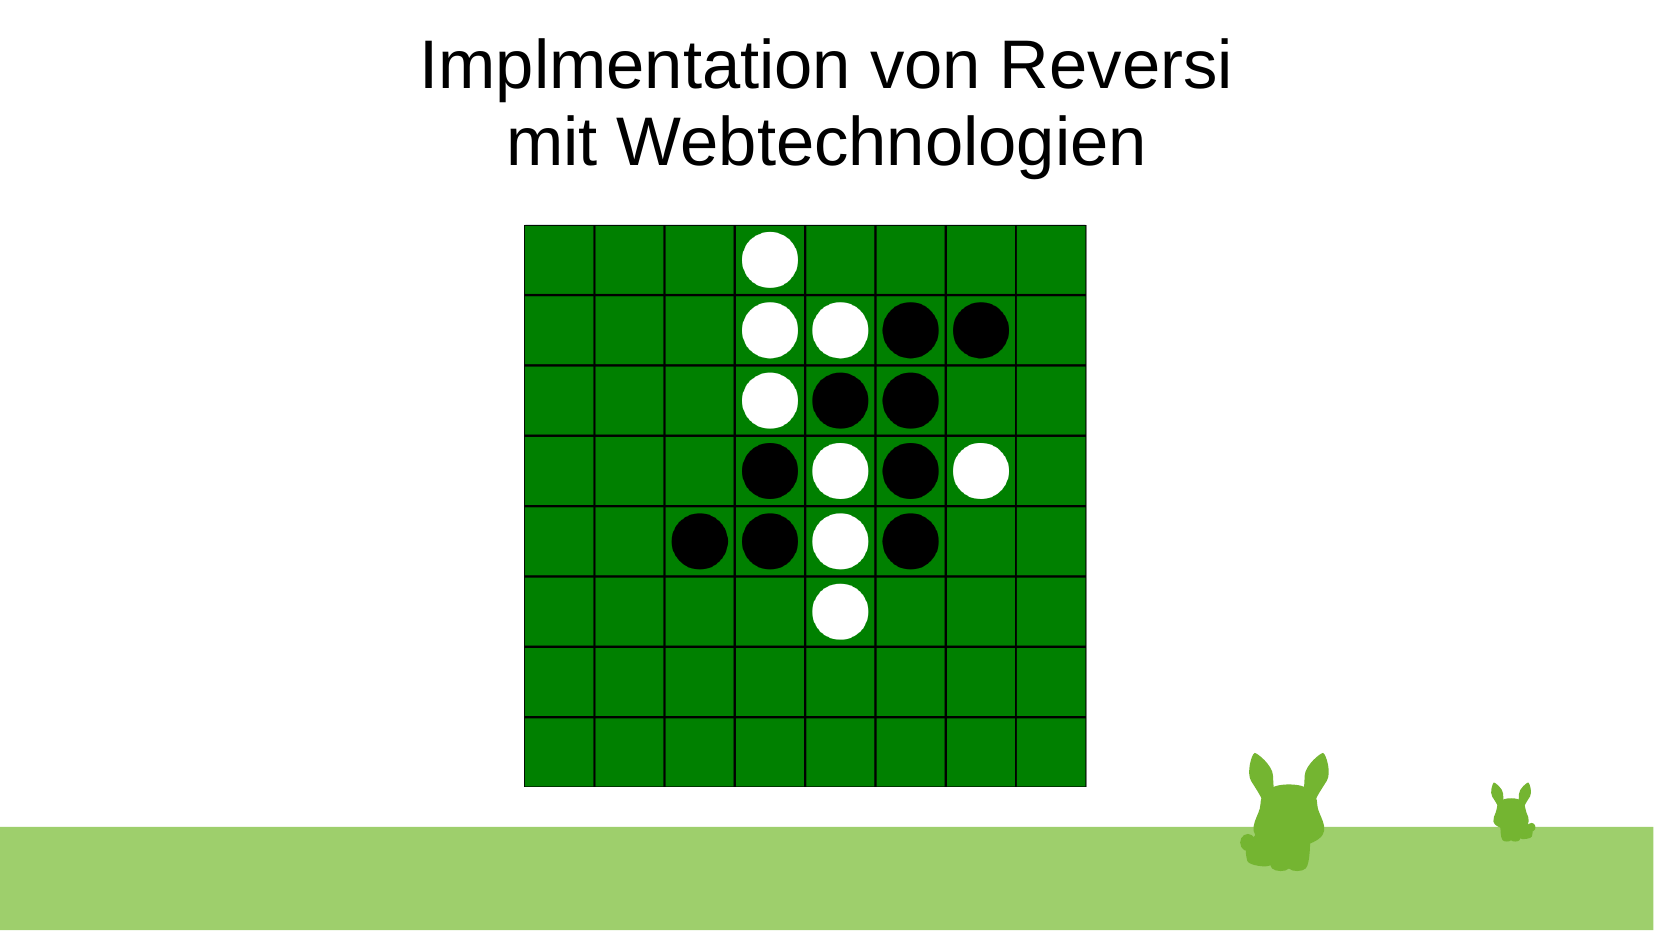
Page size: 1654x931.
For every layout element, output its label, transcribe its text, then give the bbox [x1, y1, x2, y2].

picture [522, 224, 1088, 788]
title Implmentation von Reversi mit Webtechnologien [88, 26, 1565, 181]
